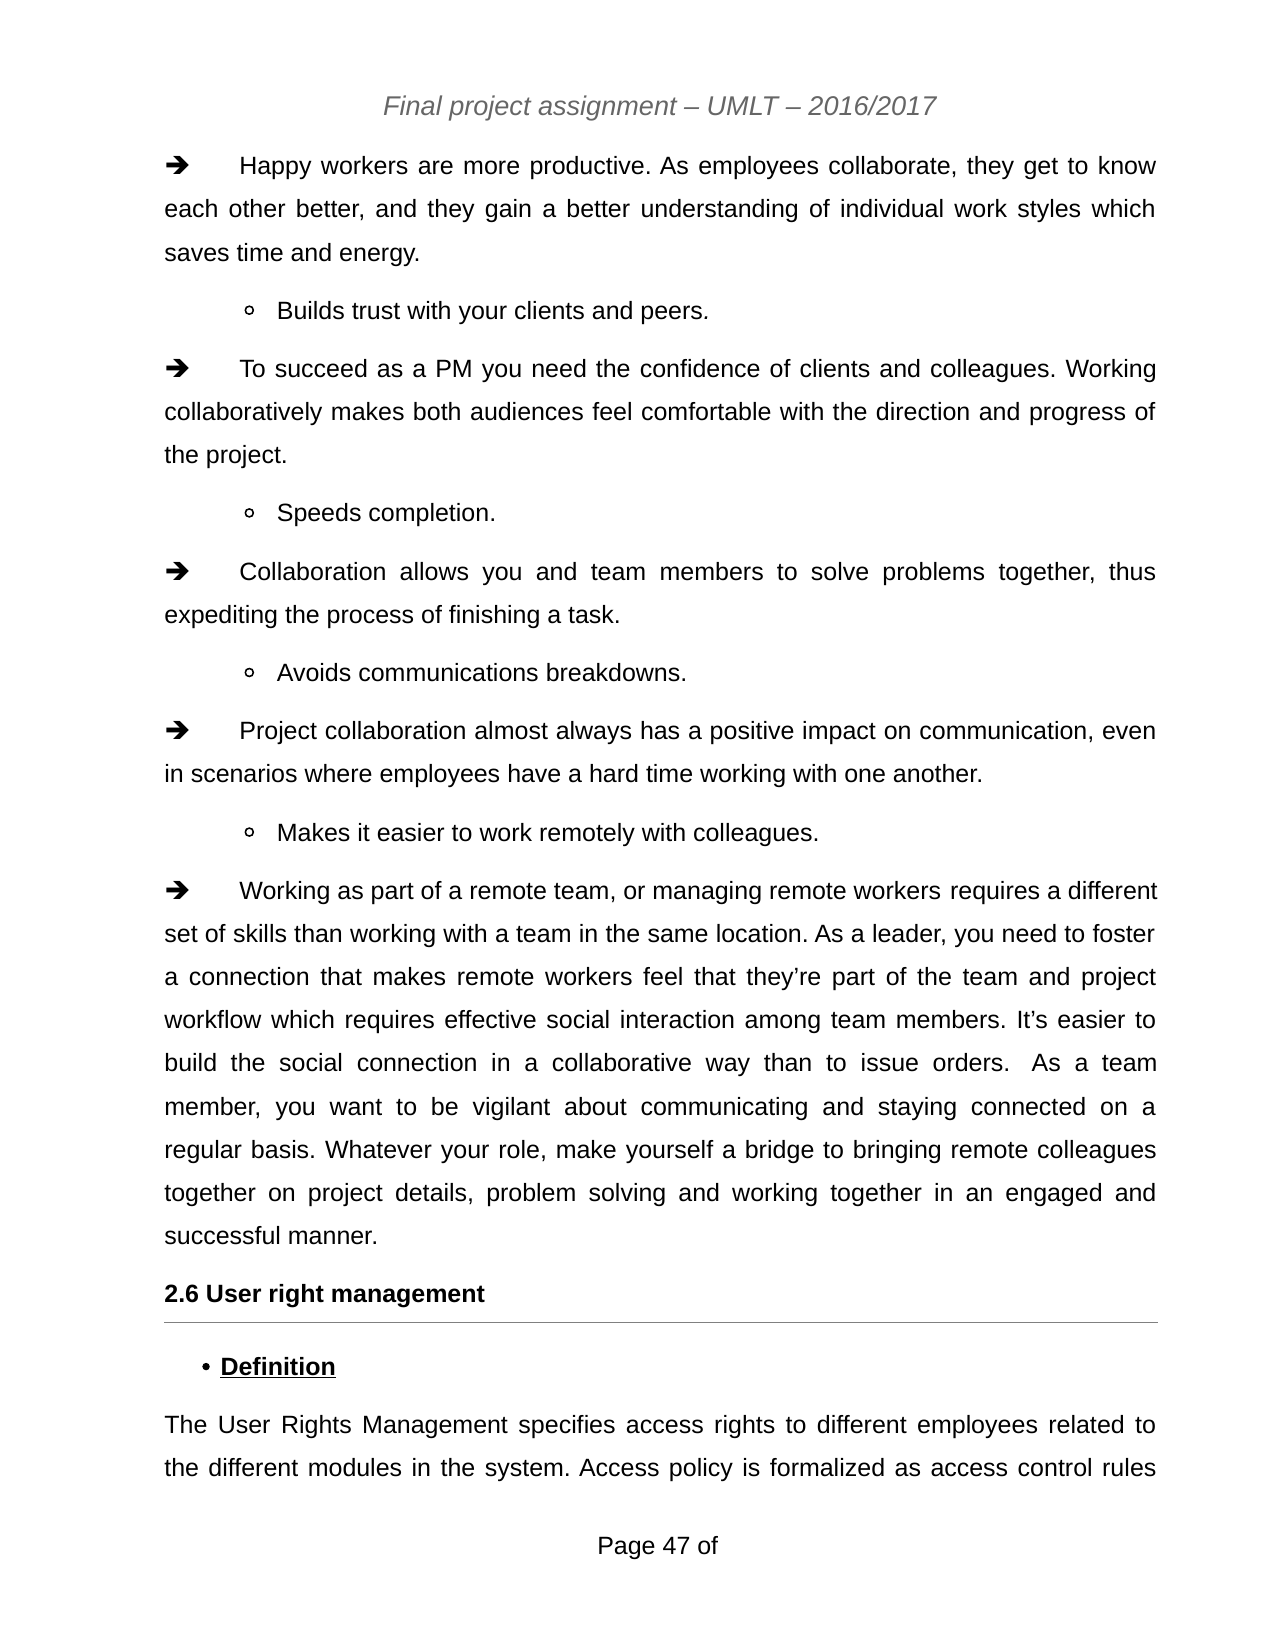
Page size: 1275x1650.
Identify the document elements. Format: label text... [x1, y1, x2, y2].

text The User Rights Management specifies access rights to different employees related to the different modules in the system. Access policy is formalized as access control rules [164, 1410, 1158, 1482]
list Happy workers are more productive. As employees collaborate, they get to know each other better, and they gain a better understanding of individual work styles which saves time and energy. [164, 151, 1158, 266]
list Avoids communications breakdowns. [239, 658, 1158, 687]
list Project collaboration almost always has a positive impact on communication, even in scenarios where employees have a hard time working with one another. [164, 716, 1158, 788]
list Builds trust with your clients and peers. [239, 296, 1158, 324]
list Working as part of a remote team, or managing remote workers requires a different set of skills than working with a team in the same location. As a leader, you need to foster a connection that makes remote workers feel that they’re part of the team and project workflow which requires effective social interaction among team members. It’s easier to build the social connection in a collaborative way than to issue orders. As a team member, you want to be vigilant about communicating and staying connected on a regular basis. Whatever your role, make yourself a bridge to bringing remote colleagues together on project details, problem solving and working together in an engaged and successful manner. [164, 876, 1158, 1250]
list Collaboration allows you and team members to solve problems together, thus expediting the process of finishing a task. [164, 557, 1158, 629]
list To succeed as a PM you need the confidence of clients and colleagues. Working collaboratively makes both audiences feel comfortable with the direction and progress of the project. [164, 354, 1158, 469]
list Speeds completion. [239, 498, 1158, 527]
subtitle 2.6 User right management [164, 1279, 1158, 1308]
list Makes it easier to work remotely with colleagues. [239, 818, 1158, 846]
list Definition [202, 1352, 1158, 1381]
